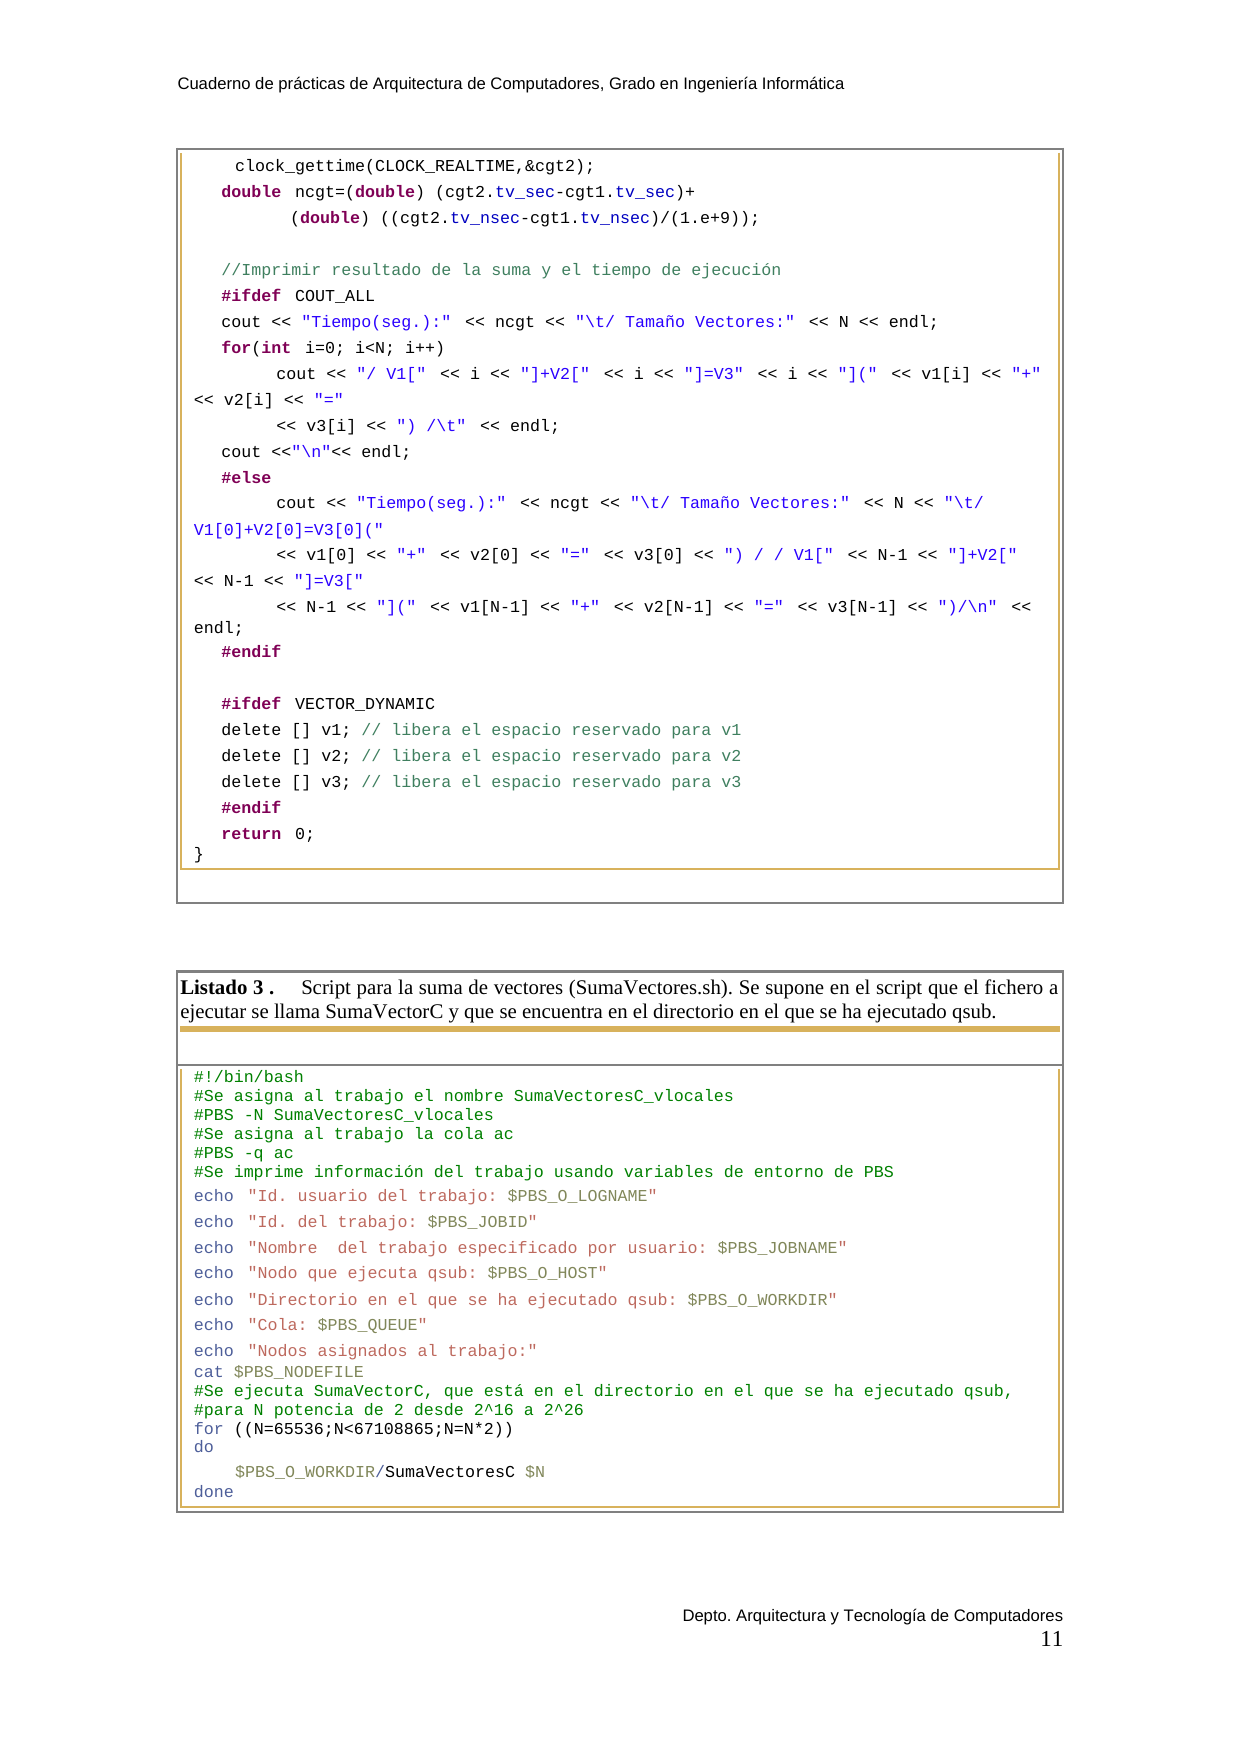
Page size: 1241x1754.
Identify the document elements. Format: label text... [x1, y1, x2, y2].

table_cell clock_gettime(CLOCK_REALTIME,&cgt2); double ncgt=(double) (cgt2.tv_sec-cgt1.tv_sec)+ (double) ((cgt2.tv_nsec-cgt1.tv_nsec)/(1.e+9)); //Imprimir resultado de la suma y el tiempo de ejecución #ifdef COUT_ALL cout << "Tiempo(seg.):" << ncgt << "\t/ Tamaño Vectores:" << N << endl; for(int i=0; i<N; i++) cout << "/ V1[" << i << "]+V2[" << i << "]=V3" << i << "](" << v1[i] << "+" << v2[i] << "=" << v3[i] << ") /\t" << endl; cout <<"\n"<< endl; #else cout << "Tiempo(seg.):" << ncgt << "\t/ Tamaño Vectores:" << N << "\t/ V1[0]+V2[0]=V3[0](" << v1[0] << "+" << v2[0] << "=" << v3[0] << ") / / V1[" << N-1 << "]+V2[" << N-1 << "]=V3[" << N-1 << "](" << v1[N-1] << "+" << v2[N-1] << "=" << v3[N-1] << ")/\n" << endl; #endif #ifdef VECTOR_DYNAMIC delete [] v1; // libera el espacio reservado para v1 delete [] v2; // libera el espacio reservado para v2 delete [] v3; // libera el espacio reservado para v3 #endif return 0; } [178, 150, 1062, 902]
table_cell #!/bin/bash #Se asigna al trabajo el nombre SumaVectoresC_vlocales #PBS -N SumaVectoresC_vlocales #Se asigna al trabajo la cola ac #PBS -q ac #Se imprime información del trabajo usando variables de entorno de PBS echo "Id. usuario del trabajo: $PBS_O_LOGNAME" echo "Id. del trabajo: $PBS_JOBID" echo "Nombre del trabajo especificado por usuario: $PBS_JOBNAME" echo "Nodo que ejecuta qsub: $PBS_O_HOST" echo "Directorio en el que se ha ejecutado qsub: $PBS_O_WORKDIR" echo "Cola: $PBS_QUEUE" echo "Nodos asignados al trabajo:" cat $PBS_NODEFILE #Se ejecuta SumaVectorC, que está en el directorio en el que se ha ejecutado qsub, #para N potencia de 2 desde 2^16 a 2^26 for ((N=65536;N<67108865;N=N*2)) do $PBS_O_WORKDIR/SumaVectoresC $N done [178, 1066, 1062, 1511]
table_header Listado 3 . Script para la suma de vectores (SumaVectores.sh). Se supone en el script que el fichero a ejecutar se llama SumaVectorC y que se encuentra en el directorio en el que se ha ejecutado qsub. [178, 973, 1062, 1064]
